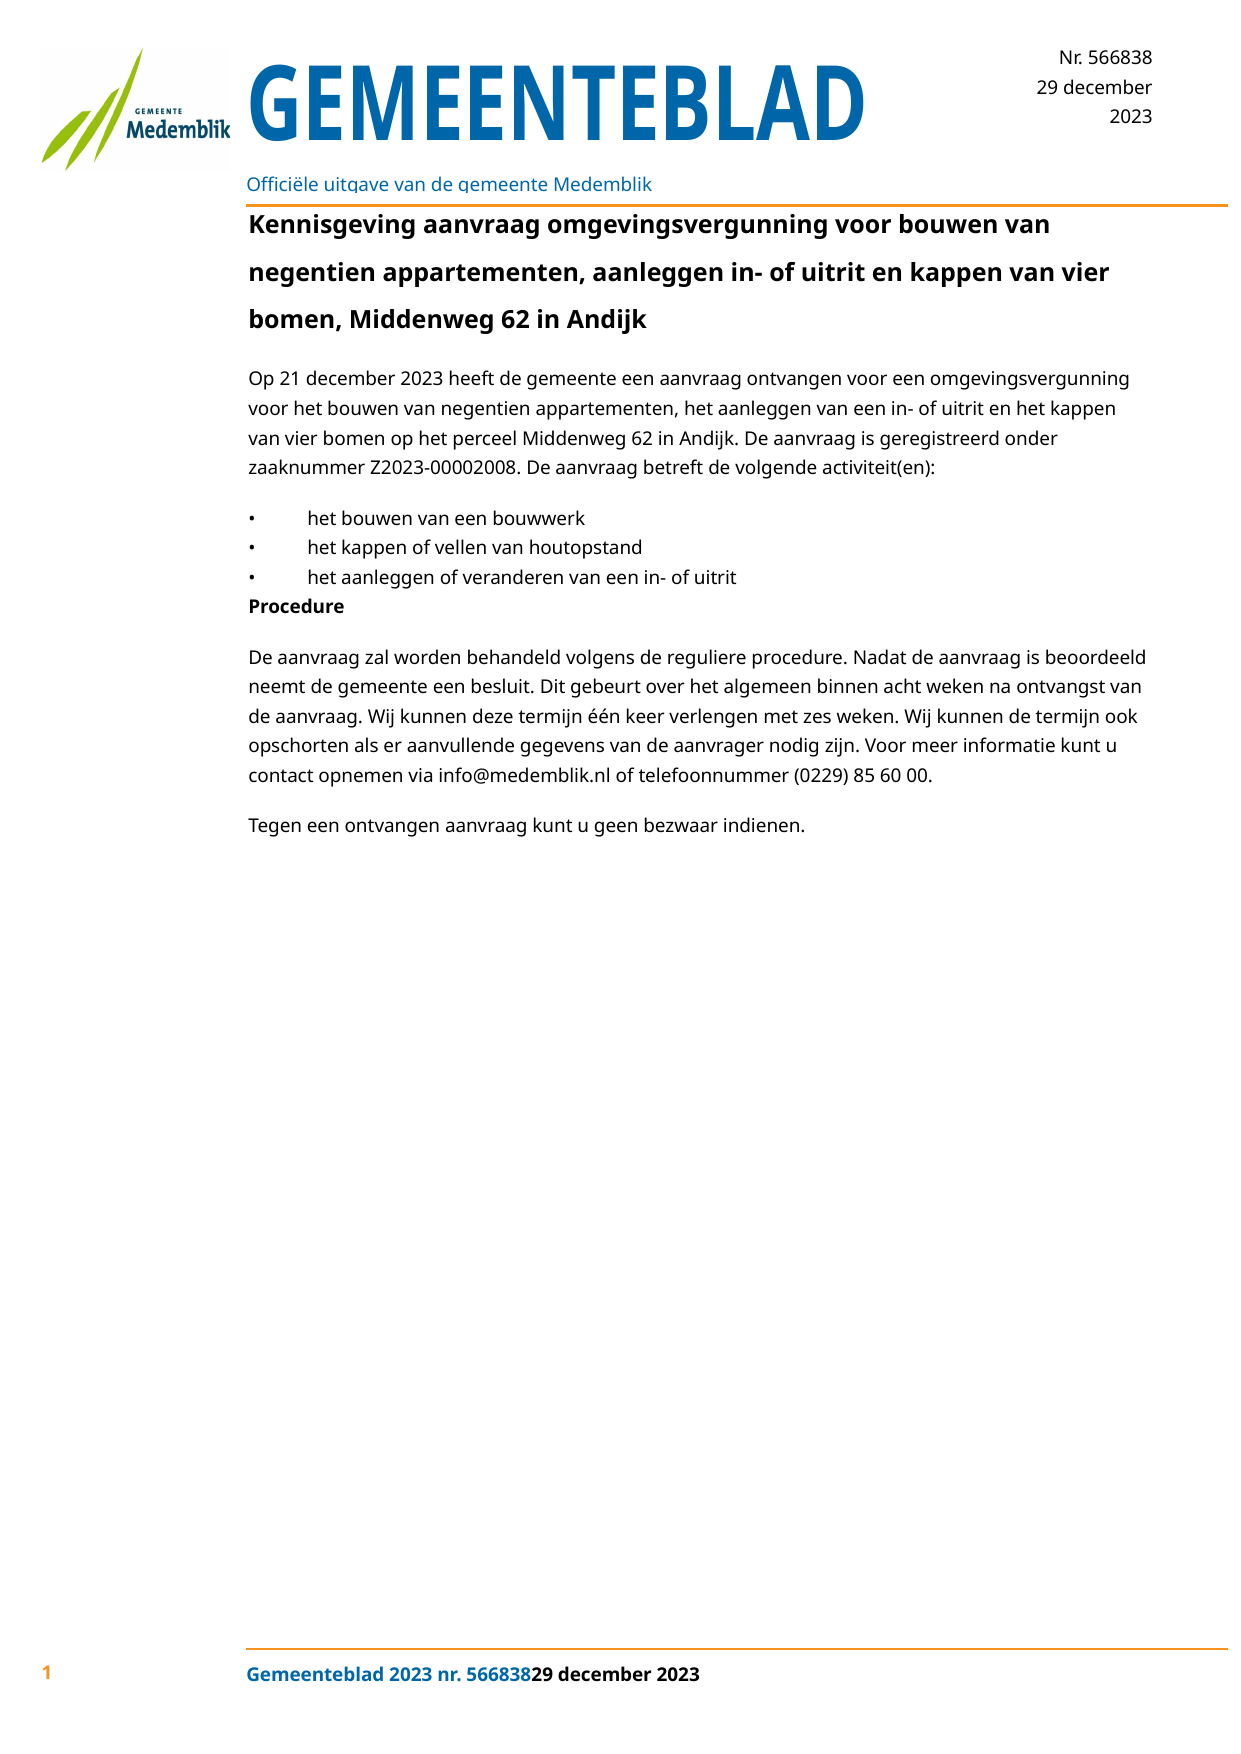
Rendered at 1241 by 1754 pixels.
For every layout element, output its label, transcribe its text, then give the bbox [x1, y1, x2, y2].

text Kennisgeving aanvraag omgevingsvergunning voor bouwen van negentien appartementen, aanleggen in- of uitrit en kappen van vier bomen, Middenweg 62 in Andijk [248, 207, 1152, 336]
text Procedure [248, 593, 1152, 619]
text De aanvraag zal worden behandeld volgens de reguliere procedure. Nadat de aanvraag is beoordeeld neemt de gemeente een besluit. Dit gebeurt over het algemeen binnen acht weken na ontvangst van de aanvraag. Wij kunnen deze termijn één keer verlengen met zes weken. Wij kunnen de termijn ook opschorten als er aanvullende gegevens van de aanvrager nodig zijn. Voor meer informatie kunt u contact opnemen via info@medemblik.nl of telefoonnummer (0229) 85 60 00. [248, 644, 1152, 788]
text Op 21 december 2023 heeft de gemeente een aanvraag ontvangen voor een omgevingsvergunning voor het bouwen van negentien appartementen, het aanleggen van een in- of uitrit en het kappen van vier bomen op het perceel Middenweg 62 in Andijk. De aanvraag is geregistreerd onder zaaknummer Z2023-00002008. De aanvraag betreft de volgende activiteit(en): [248, 366, 1152, 480]
list het kappen of vellen van houtopstand [248, 534, 1152, 560]
list het bouwen van een bouwwerk [248, 505, 1152, 530]
text Tegen een ontvangen aanvraag kunt u geen bezwaar indienen. [248, 813, 1152, 838]
picture [41, 47, 231, 172]
list het aanleggen of veranderen van een in- of uitrit [248, 564, 1152, 589]
